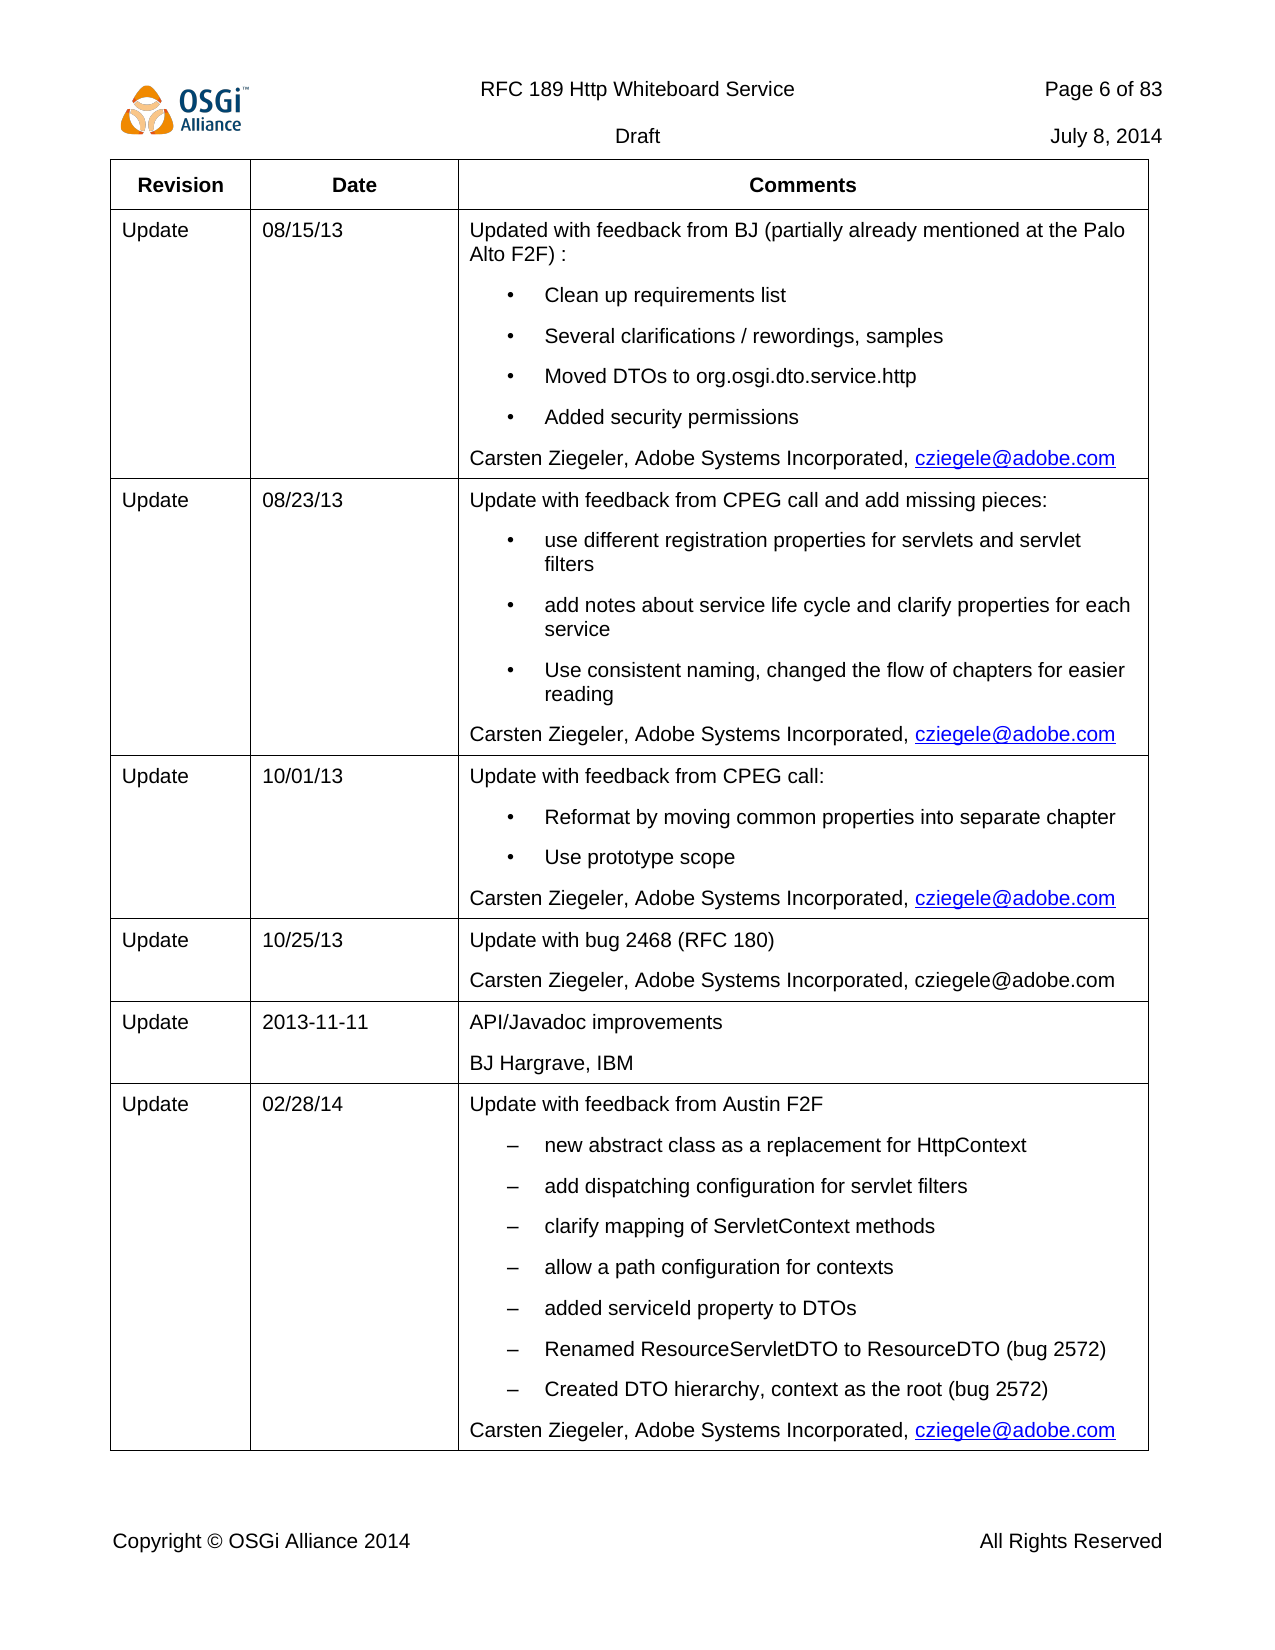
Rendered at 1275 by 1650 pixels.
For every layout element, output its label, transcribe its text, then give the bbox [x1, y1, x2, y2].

table_cell 01.10.13 [251, 756, 458, 918]
table_cell 2013-11-11 [251, 1002, 458, 1083]
table_header Comments [459, 160, 1148, 209]
table_cell Update with bug 2468 (RFC 180) Carsten Ziegeler, Adobe Systems Incorporated, cziegele@adobe.com [459, 919, 1148, 1001]
table_cell API/Javadoc improvements BJ Hargrave, IBM [459, 1002, 1148, 1083]
table_cell Update [111, 210, 250, 478]
table_cell Update with feedback from CPEG call and add missing pieces: use different registration properties for servlets and servlet filters add notes about service life cycle and clarify properties for each service Use consistent naming, changed the flow of chapters for easier reading Carsten Ziegeler, Adobe Systems Incorporated, cziegele@adobe.com [459, 479, 1148, 754]
table_cell Update [111, 756, 250, 918]
table_header Revision [111, 160, 250, 209]
table_cell 28.02.14 [251, 1084, 458, 1450]
table_cell Updated with feedback from BJ (partially already mentioned at the Palo Alto F2F) : Clean up requirements list Several clarifications / rewordings, samples Moved DTOs to org.osgi.dto.service.http Added security permissions Carsten Ziegeler, Adobe Systems Incorporated, cziegele@adobe.com [459, 210, 1148, 478]
table_cell 23.08.13 [251, 479, 458, 754]
table_header Date [251, 160, 458, 209]
table_cell Update with feedback from Austin F2F new abstract class as a replacement for HttpContext add dispatching configuration for servlet filters clarify mapping of ServletContext methods allow a path configuration for contexts added serviceId property to DTOs Renamed ResourceServletDTO to ResourceDTO (bug 2572) Created DTO hierarchy, context as the root (bug 2572) Carsten Ziegeler, Adobe Systems Incorporated, cziegele@adobe.com [459, 1084, 1148, 1450]
table_cell Update [111, 1084, 250, 1450]
table_cell Update with feedback from CPEG call: Reformat by moving common properties into separate chapter Use prototype scope Carsten Ziegeler, Adobe Systems Incorporated, cziegele@adobe.com [459, 756, 1148, 918]
table_cell Update [111, 1002, 250, 1083]
picture [113, 78, 257, 142]
table_cell 25.10.13 [251, 919, 458, 1001]
table_cell Update [111, 479, 250, 754]
table_cell Update [111, 919, 250, 1001]
table_cell 15.08.13 [251, 210, 458, 478]
